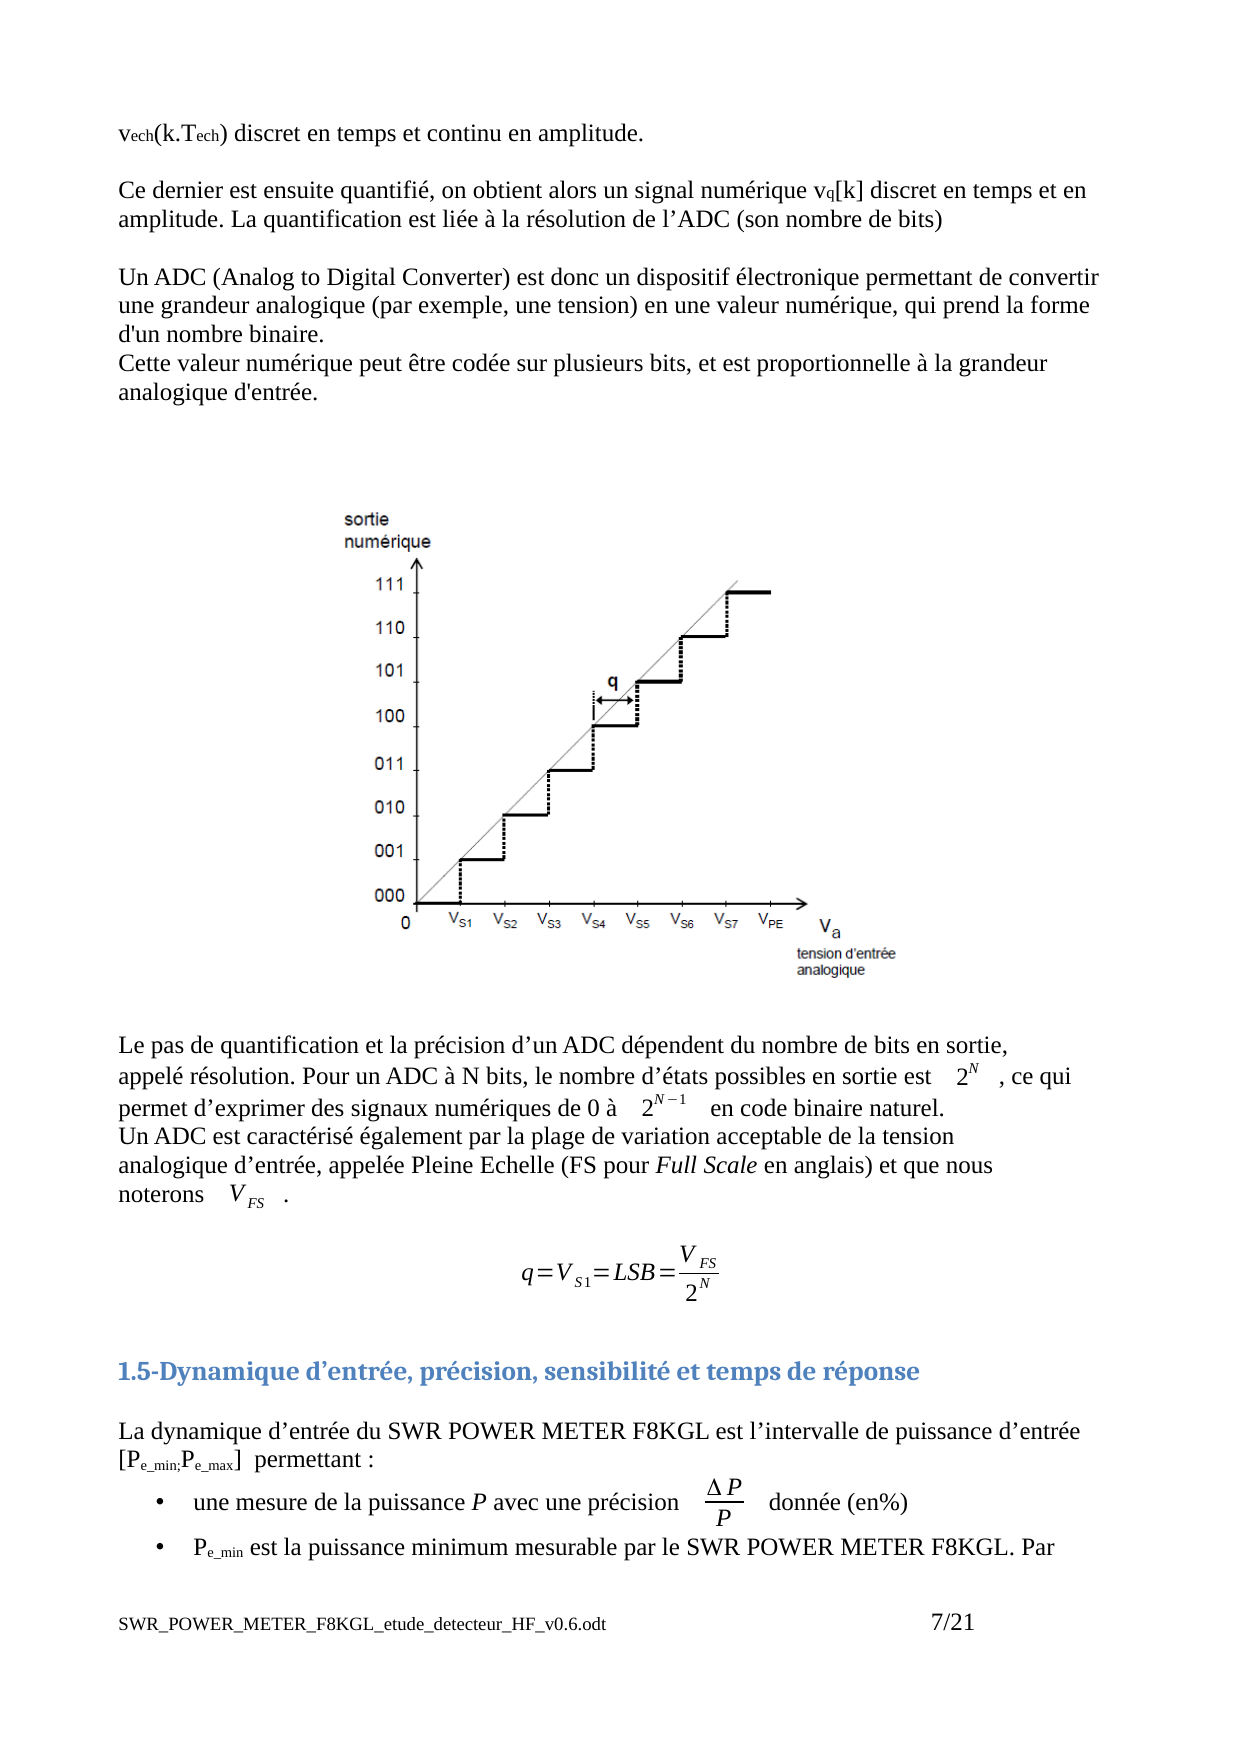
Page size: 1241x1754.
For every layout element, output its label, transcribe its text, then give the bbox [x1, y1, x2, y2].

text permet d’exprimer des signaux numériques de 0 à en code binaire naturel. [118, 1090, 1122, 1121]
text Un ADC est caractérisé également par la plage de variation acceptable de la tension [118, 1121, 1122, 1150]
text noterons . [118, 1179, 1122, 1211]
text vech(k.Tech) discret en temps et continu en amplitude. [118, 118, 1122, 147]
text La dynamique d’entrée du SWR POWER METER F8KGL est l’intervalle de puissance d’entrée [Pe_min;Pe_max] permettant : [118, 1416, 1122, 1473]
text Cette valeur numérique peut être codée sur plusieurs bits, et est proportionnelle à la grandeur analogique d'entrée. [118, 348, 1122, 406]
text Ce dernier est ensuite quantifié, on obtient alors un signal numérique vq[k] discret en temps et en amplitude. La quantification est liée à la résolution de l’ADC (son nombre de bits) [118, 176, 1122, 233]
text analogique d’entrée, appelée Pleine Echelle (FS pour Full Scale en anglais) et que nous [118, 1150, 1122, 1179]
text appelé résolution. Pour un ADC à N bits, le nombre d’états possibles en sortie est , ce qui [118, 1059, 1122, 1090]
subtitle 1.5-Dynamique d’entrée, précision, sensibilité et temps de réponse [118, 1356, 1122, 1387]
text Le pas de quantification et la précision d’un ADC dépendent du nombre de bits en sortie, [118, 1030, 1122, 1059]
picture [325, 491, 915, 990]
list une mesure de la puissance P avec une précision donnée (en%) [156, 1473, 1122, 1532]
list Pe_min est la puissance minimum mesurable par le SWR POWER METER F8KGL. Par [156, 1532, 1122, 1561]
text Un ADC (Analog to Digital Converter) est donc un dispositif électronique permettant de convertir une grandeur analogique (par exemple, une tension) en une valeur numérique, qui prend la forme d'un nombre binaire. [118, 262, 1122, 348]
